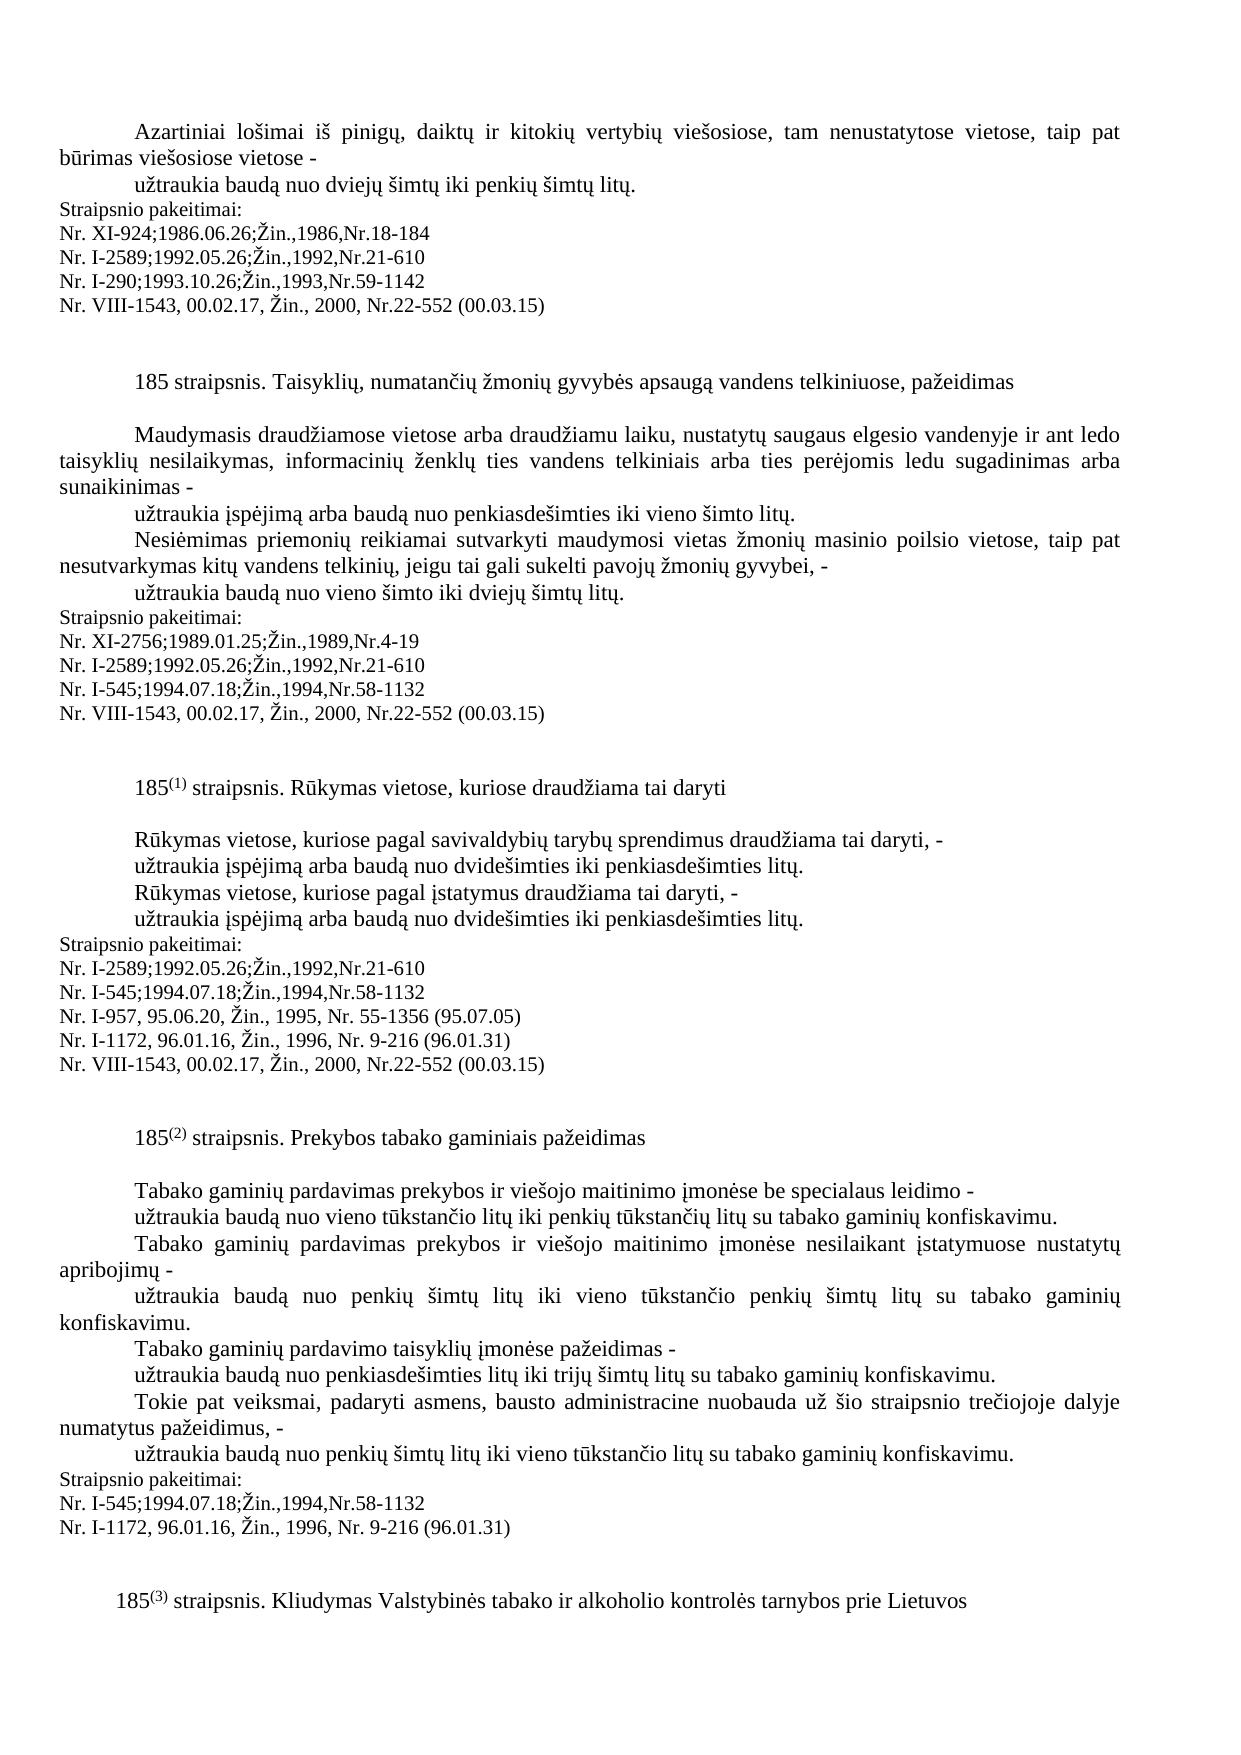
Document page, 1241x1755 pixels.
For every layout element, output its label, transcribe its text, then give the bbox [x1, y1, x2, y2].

text Nr. XI-2756;1989.01.25;Žin.,1989,Nr.4-19 [59, 629, 1122, 653]
text 185(2) straipsnis. Prekybos tabako gaminiais pažeidimas [59, 1124, 1122, 1151]
text Nr. I-545;1994.07.18;Žin.,1994,Nr.58-1132 [59, 980, 1122, 1004]
text Nr. VIII-1543, 00.02.17, Žin., 2000, Nr.22-552 (00.03.15) [59, 701, 1122, 725]
text užtraukia įspėjimą arba baudą nuo dvidešimties iki penkiasdešimties litų. [59, 905, 1122, 932]
text Nr. I-957, 95.06.20, Žin., 1995, Nr. 55-1356 (95.07.05) [59, 1004, 1122, 1028]
text Rūkymas vietose, kuriose pagal savivaldybių tarybų sprendimus draudžiama tai daryti, - [59, 826, 1122, 853]
text Straipsnio pakeitimai: [59, 932, 1122, 956]
text užtraukia baudą nuo penkių šimtų litų iki vieno tūkstančio litų su tabako gaminių konfiskavimu. [59, 1440, 1122, 1467]
text Nr. I-2589;1992.05.26;Žin.,1992,Nr.21-610 [59, 956, 1122, 980]
text Nr. I-2589;1992.05.26;Žin.,1992,Nr.21-610 [59, 653, 1122, 677]
text užtraukia baudą nuo vieno šimto iki dviejų šimtų litų. [59, 579, 1122, 605]
text Tabako gaminių pardavimas prekybos ir viešojo maitinimo įmonėse nesilaikant įstatymuose nustatytų apribojimų - [59, 1229, 1122, 1282]
text Azartiniai lošimai iš pinigų, daiktų ir kitokių vertybių viešosiose, tam nenustatytose vietose, taip pat būrimas viešosiose vietose - [59, 118, 1122, 171]
text Rūkymas vietose, kuriose pagal įstatymus draudžiama tai daryti, - [59, 879, 1122, 905]
text Nr. VIII-1543, 00.02.17, Žin., 2000, Nr.22-552 (00.03.15) [59, 1052, 1122, 1076]
text užtraukia įspėjimą arba baudą nuo dvidešimties iki penkiasdešimties litų. [59, 853, 1122, 879]
text Nr. XI-924;1986.06.26;Žin.,1986,Nr.18-184 [59, 221, 1122, 245]
text Straipsnio pakeitimai: [59, 197, 1122, 221]
text Nr. I-1172, 96.01.16, Žin., 1996, Nr. 9-216 (96.01.31) [59, 1515, 1122, 1539]
text Tabako gaminių pardavimo taisyklių įmonėse pažeidimas - [59, 1335, 1122, 1361]
text Straipsnio pakeitimai: [59, 605, 1122, 629]
text Nr. VIII-1543, 00.02.17, Žin., 2000, Nr.22-552 (00.03.15) [59, 293, 1122, 317]
text 185(3) straipsnis. Kliudymas Valstybinės tabako ir alkoholio kontrolės tarnybos prie Lietuvos [115, 1587, 1122, 1613]
text užtraukia baudą nuo dviejų šimtų iki penkių šimtų litų. [59, 171, 1122, 197]
text Nr. I-1172, 96.01.16, Žin., 1996, Nr. 9-216 (96.01.31) [59, 1028, 1122, 1052]
text Nr. I-290;1993.10.26;Žin.,1993,Nr.59-1142 [59, 269, 1122, 293]
text užtraukia baudą nuo penkiasdešimties litų iki trijų šimtų litų su tabako gaminių konfiskavimu. [59, 1361, 1122, 1388]
text 185 straipsnis. Taisyklių, numatančių žmonių gyvybės apsaugą vandens telkiniuose, pažeidimas [134, 368, 1122, 394]
text Maudymasis draudžiamose vietose arba draudžiamu laiku, nustatytų saugaus elgesio vandenyje ir ant ledo taisyklių nesilaikymas, informacinių ženklų ties vandens telkiniais arba ties perėjomis ledu sugadinimas arba sunaikinimas - [59, 421, 1122, 500]
text Tokie pat veiksmai, padaryti asmens, bausto administracine nuobauda už šio straipsnio trečiojoje dalyje numatytus pažeidimus, - [59, 1388, 1122, 1440]
text 185(1) straipsnis. Rūkymas vietose, kuriose draudžiama tai daryti [59, 773, 1122, 800]
text Nesiėmimas priemonių reikiamai sutvarkyti maudymosi vietas žmonių masinio poilsio vietose, taip pat nesutvarkymas kitų vandens telkinių, jeigu tai gali sukelti pavojų žmonių gyvybei, - [59, 526, 1122, 579]
text Nr. I-545;1994.07.18;Žin.,1994,Nr.58-1132 [59, 1491, 1122, 1515]
text užtraukia baudą nuo vieno tūkstančio litų iki penkių tūkstančių litų su tabako gaminių konfiskavimu. [59, 1203, 1122, 1229]
text užtraukia baudą nuo penkių šimtų litų iki vieno tūkstančio penkių šimtų litų su tabako gaminių konfiskavimu. [59, 1282, 1122, 1335]
text užtraukia įspėjimą arba baudą nuo penkiasdešimties iki vieno šimto litų. [59, 500, 1122, 526]
text Tabako gaminių pardavimas prekybos ir viešojo maitinimo įmonėse be specialaus leidimo - [59, 1177, 1122, 1203]
text Straipsnio pakeitimai: [59, 1467, 1122, 1491]
text Nr. I-2589;1992.05.26;Žin.,1992,Nr.21-610 [59, 245, 1122, 269]
text Nr. I-545;1994.07.18;Žin.,1994,Nr.58-1132 [59, 677, 1122, 701]
